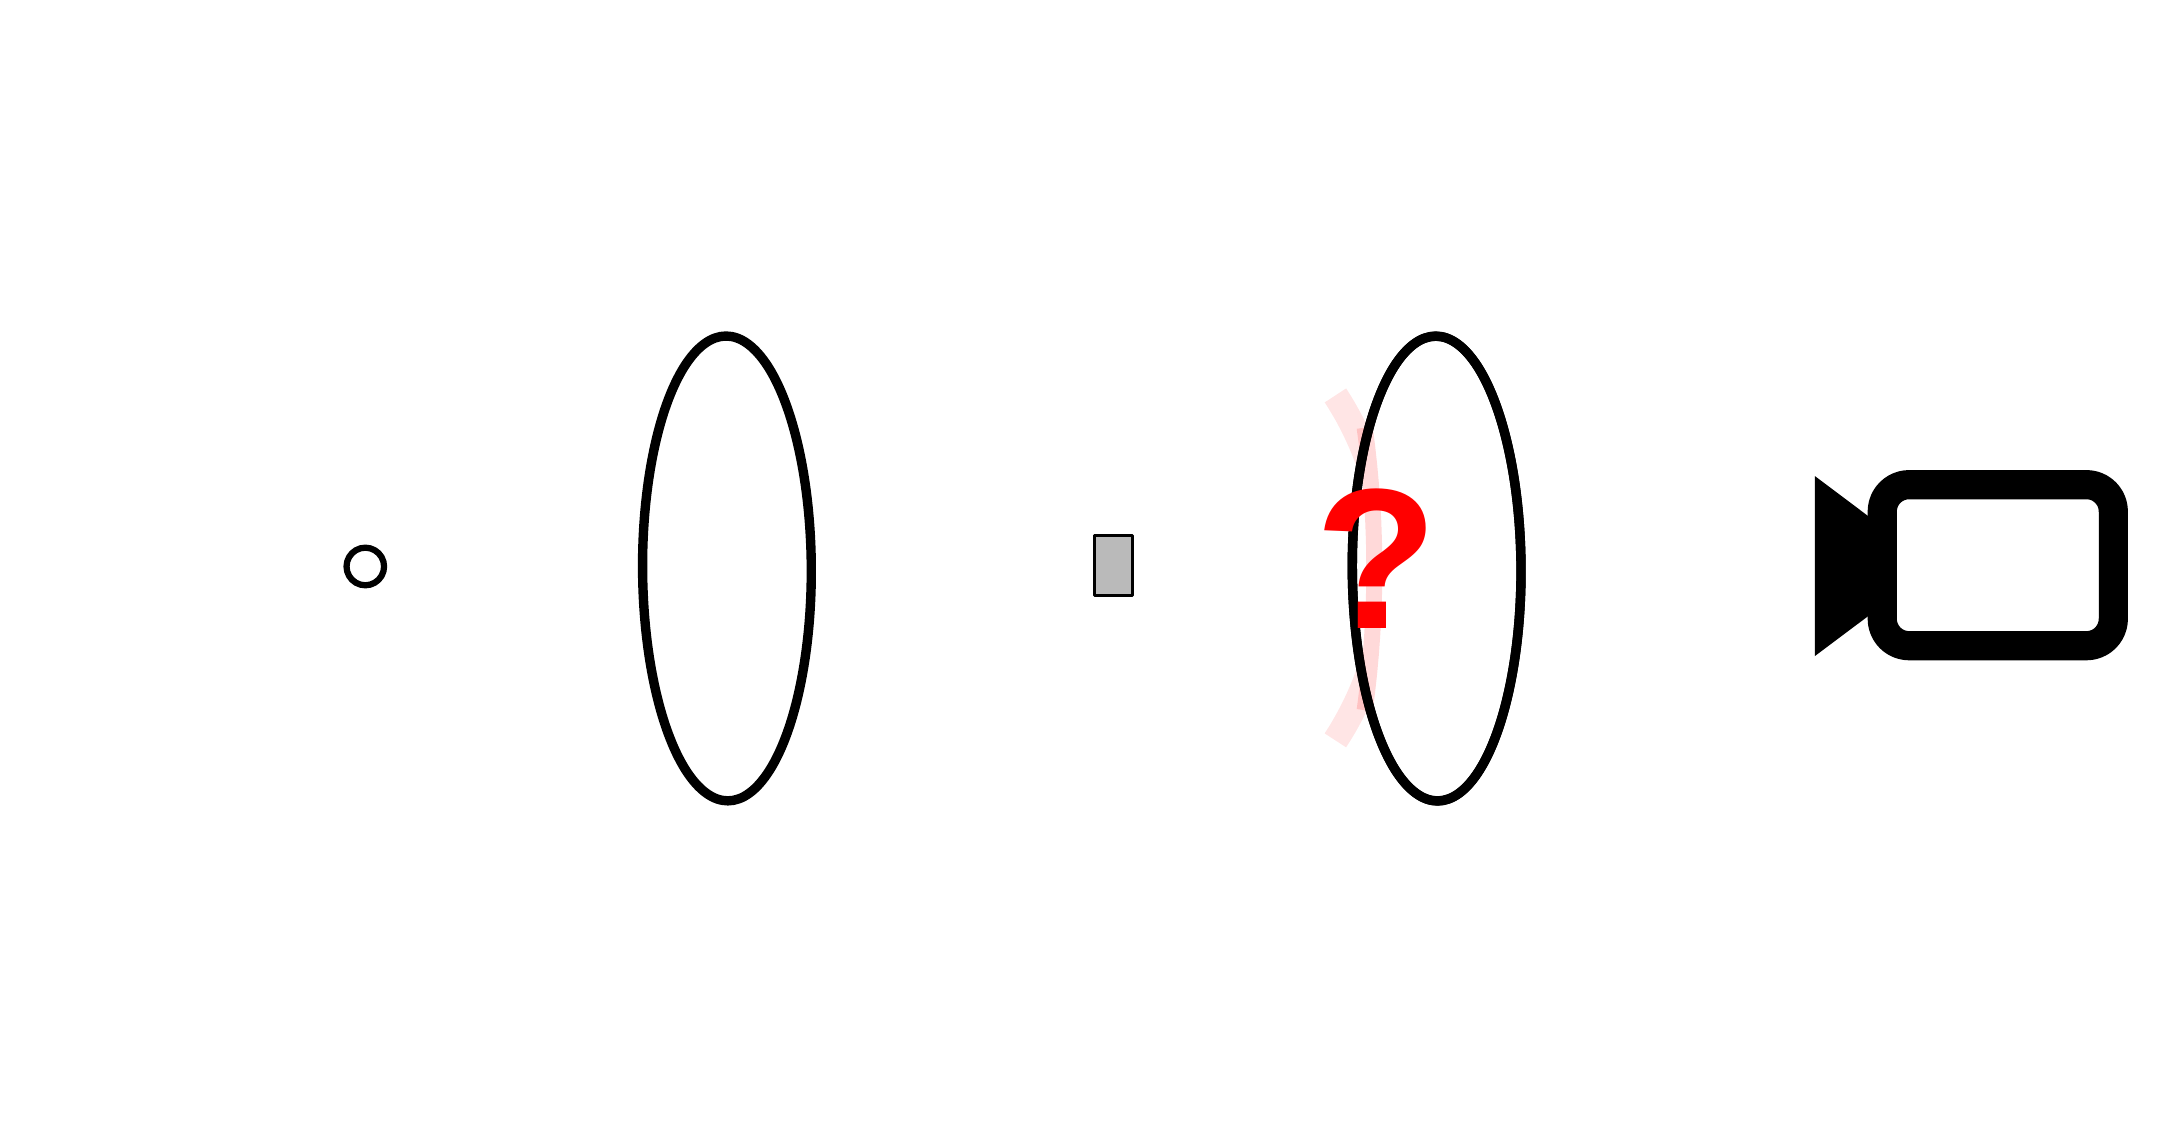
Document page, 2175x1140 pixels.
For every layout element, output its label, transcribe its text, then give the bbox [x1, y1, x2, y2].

text_box [1882, 484, 2114, 646]
text_box [642, 0, 1747, 1140]
text_box ? [1271, 439, 1482, 678]
text_box [1814, 476, 1875, 657]
